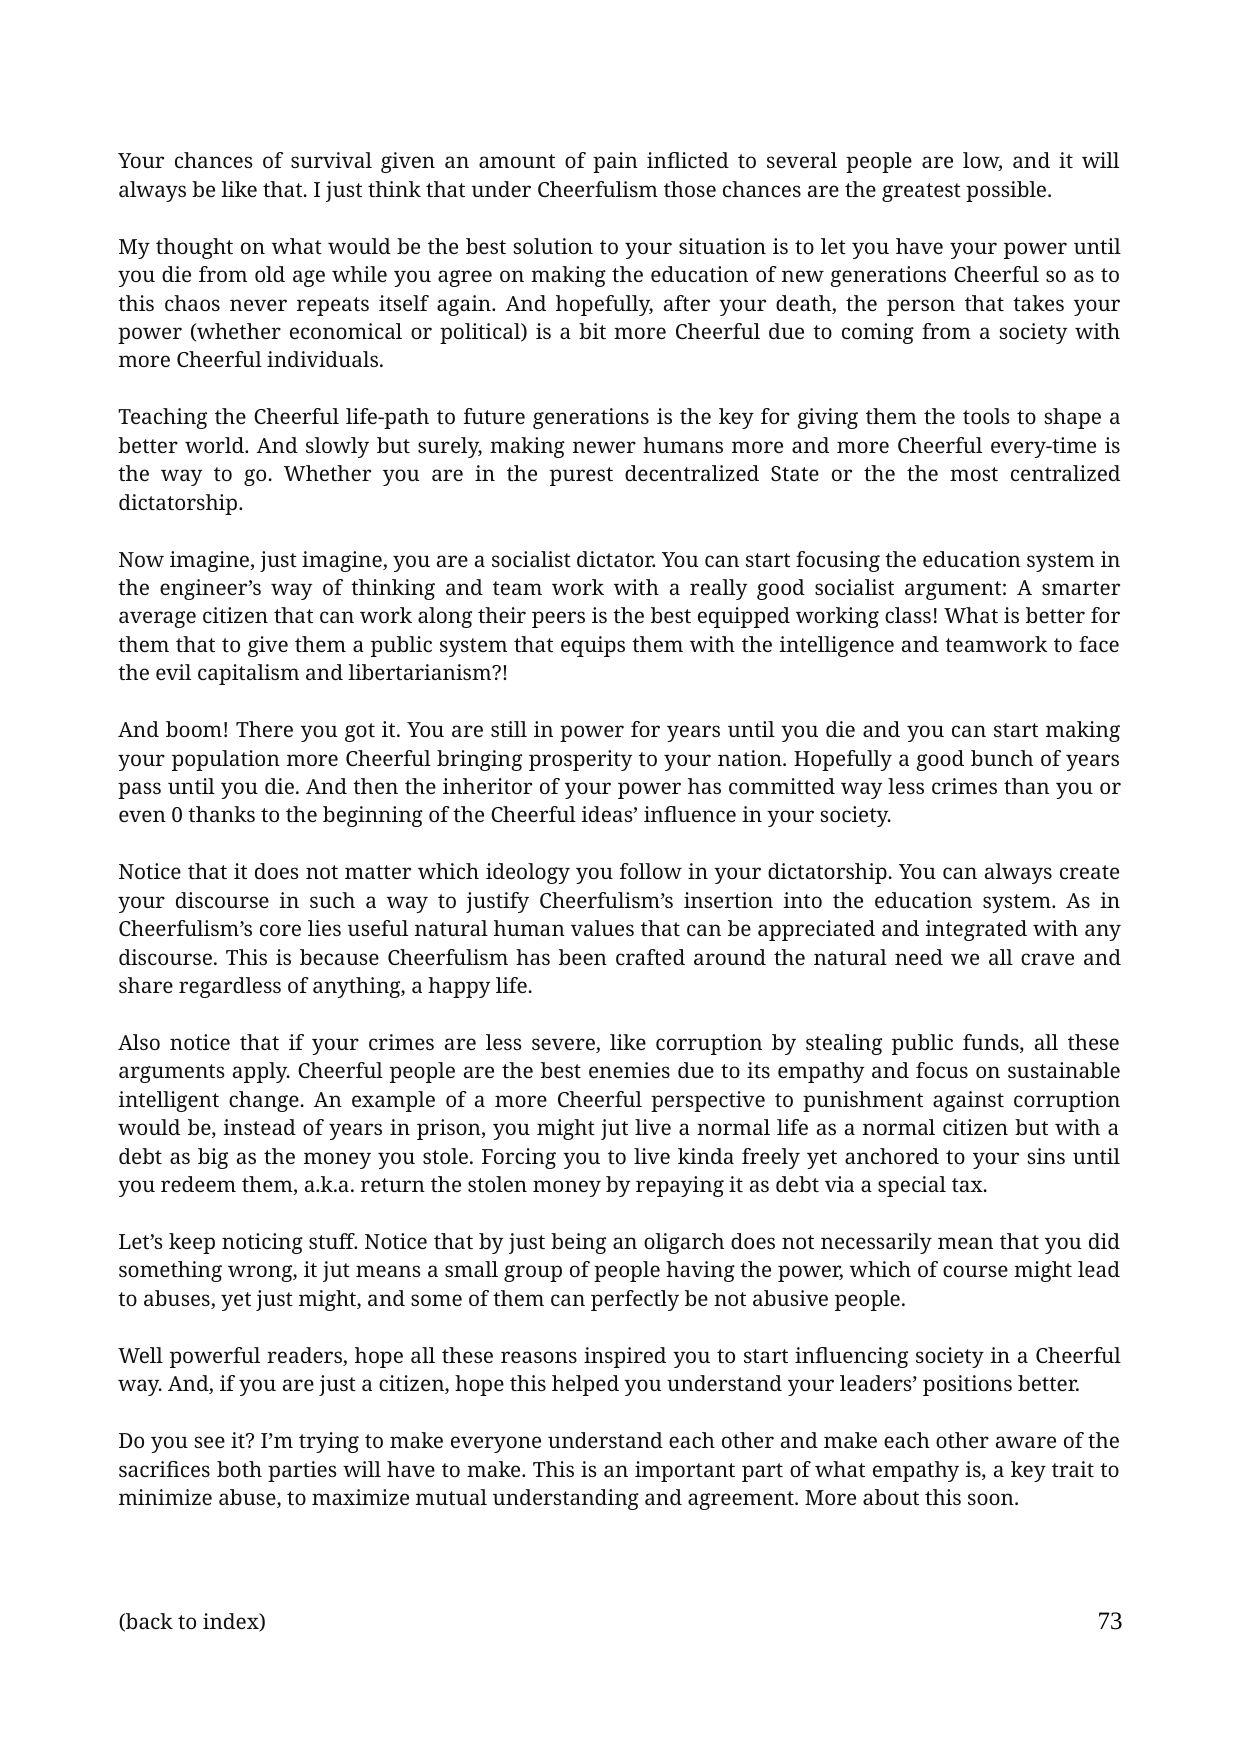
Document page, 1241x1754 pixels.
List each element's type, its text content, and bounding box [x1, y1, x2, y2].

text My thought on what would be the best solution to your situation is to let you have your power until you die from old age while you agree on making the education of new generations Cheerful so as to this chaos never repeats itself again. And hopefully, after your death, the person that takes your power (whether economical or political) is a bit more Cheerful due to coming from a society with more Cheerful individuals. [118, 232, 1122, 374]
text And boom! There you got it. You are still in power for years until you die and you can start making your population more Cheerful bringing prosperity to your nation. Hopefully a good bunch of years pass until you die. And then the inheritor of your power has committed way less crimes than you or even 0 thanks to the beginning of the Cheerful ideas’ influence in your society. [118, 715, 1122, 829]
text Teaching the Cheerful life-path to future generations is the key for giving them the tools to shape a better world. And slowly but surely, making newer humans more and more Cheerful every-time is the way to go. Whether you are in the purest decentralized State or the the most centralized dictatorship. [118, 402, 1122, 516]
text Your chances of survival given an amount of pain inflicted to several people are low, and it will always be like that. I just think that under Cheerfulism those chances are the greatest possible. [118, 147, 1122, 203]
text Now imagine, just imagine, you are a socialist dictator. You can start focusing the education system in the engineer’s way of thinking and team work with a really good socialist argument: A smarter average citizen that can work along their peers is the best equipped working class! What is better for them that to give them a public system that equips them with the intelligence and teamwork to face the evil capitalism and libertarianism?! [118, 545, 1122, 687]
text Well powerful readers, hope all these reasons inspired you to start influencing society in a Cheerful way. And, if you are just a citizen, hope this helped you understand your leaders’ positions better. [118, 1341, 1122, 1398]
text Do you see it? I’m trying to make everyone understand each other and make each other aware of the sacrifices both parties will have to make. This is an important part of what empathy is, a key trait to minimize abuse, to maximize mutual understanding and agreement. More about this soon. [118, 1426, 1122, 1512]
text Also notice that if your crimes are less severe, like corruption by stealing public funds, all these arguments apply. Cheerful people are the best enemies due to its empathy and focus on sustainable intelligent change. An example of a more Cheerful perspective to punishment against corruption would be, instead of years in prison, you might jut live a normal life as a normal citizen but with a debt as big as the money you stole. Forcing you to live kinda freely yet anchored to your sins until you redeem them, a.k.a. return the stolen money by repaying it as debt via a special tax. [118, 1028, 1122, 1199]
text Let’s keep noticing stuff. Notice that by just being an oligarch does not necessarily mean that you did something wrong, it jut means a small group of people having the power, which of course might lead to abuses, yet just might, and some of them can perfectly be not abusive people. [118, 1227, 1122, 1312]
text Notice that it does not matter which ideology you follow in your dictatorship. You can always create your discourse in such a way to justify Cheerfulism’s insertion into the education system. As in Cheerfulism’s core lies useful natural human values that can be appreciated and integrated with any discourse. This is because Cheerfulism has been crafted around the natural need we all crave and share regardless of anything, a happy life. [118, 857, 1122, 1000]
